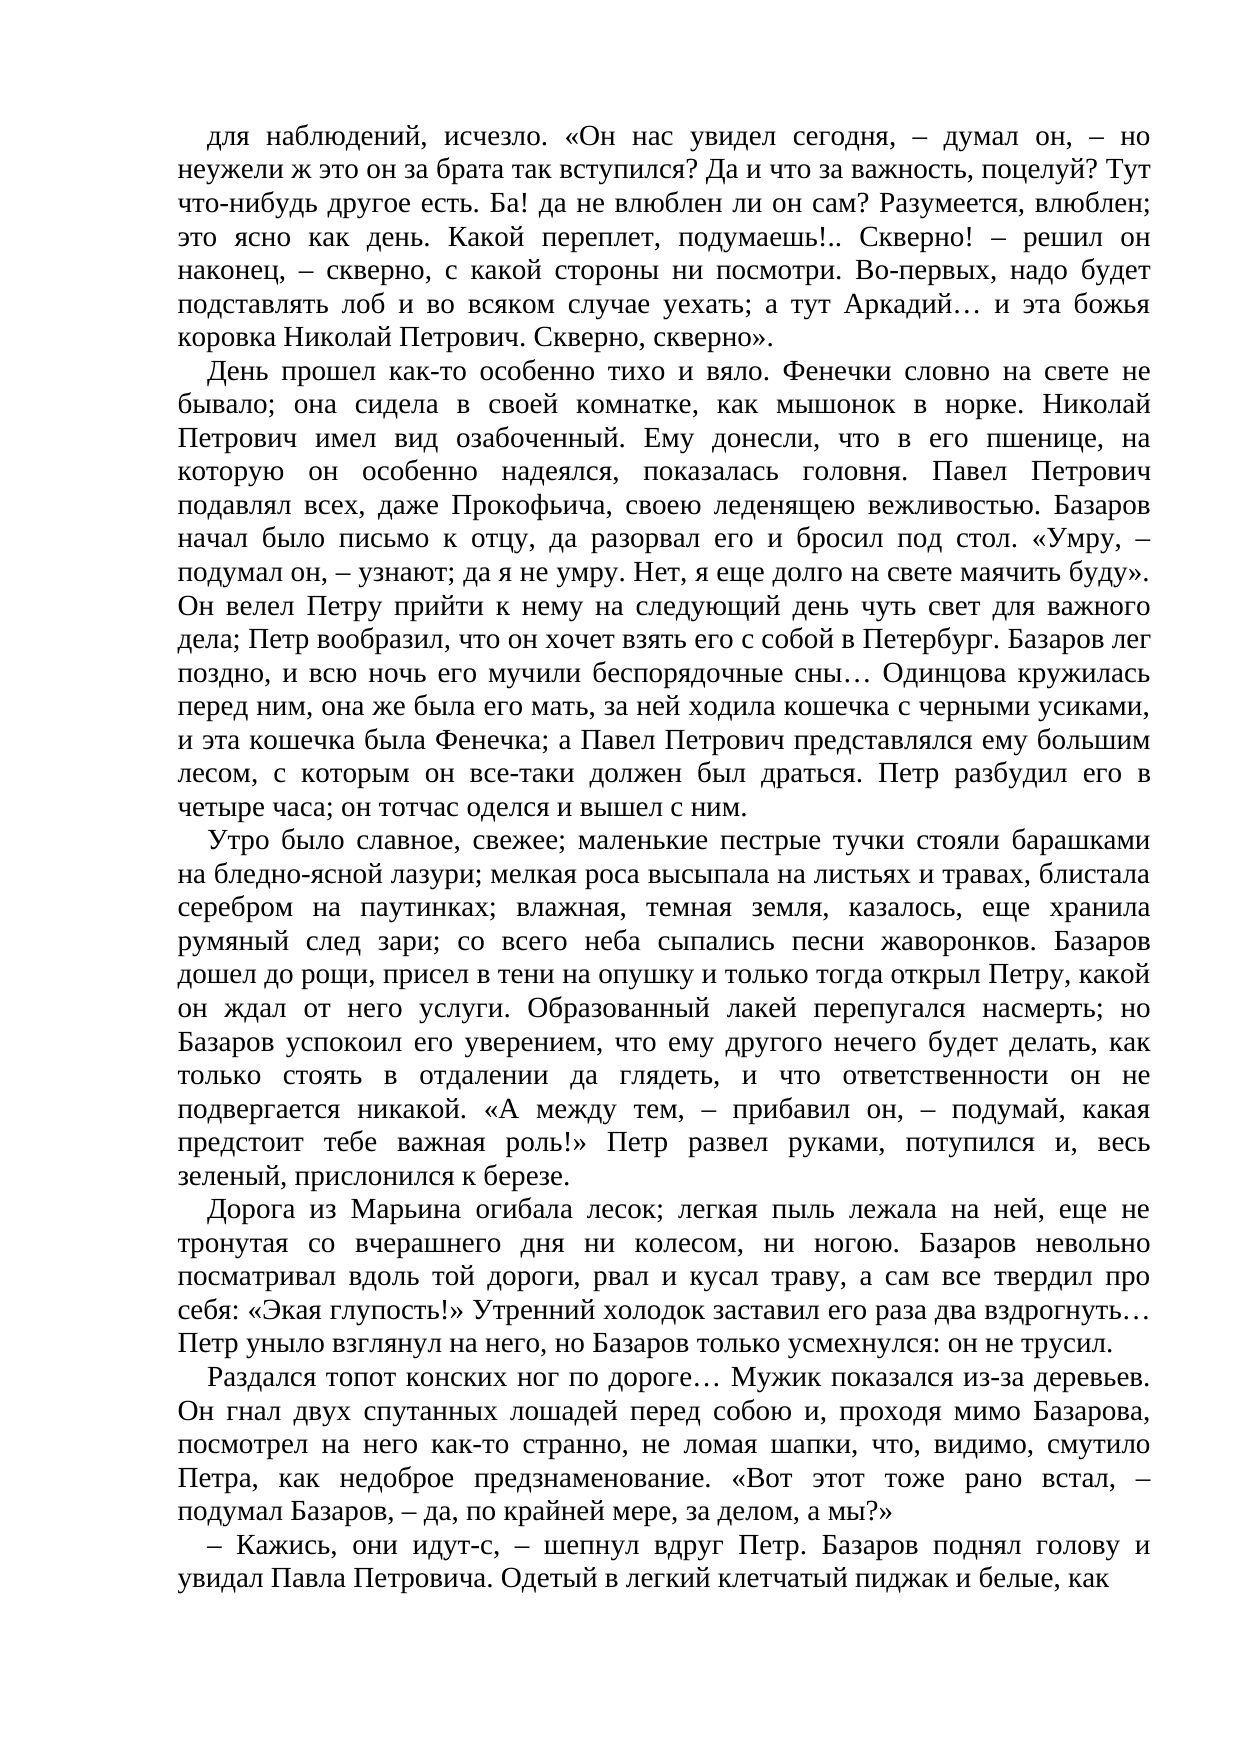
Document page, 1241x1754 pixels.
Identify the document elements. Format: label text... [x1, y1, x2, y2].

text – Кажись, они идут-с, – шепнул вдруг Петр. Базаров поднял голову и увидал Павла Петровича. Одетый в легкий клетчатый пиджак и белые, как [177, 1527, 1152, 1594]
text Дорога из Марьина огибала лесок; легкая пыль лежала на ней, еще не тронутая со вчерашнего дня ни колесом, ни ногою. Базаров невольно посматривал вдоль той дороги, рвал и кусал траву, а сам все твердил про себя: «Экая глупость!» Утренний холодок заставил его раза два вздрогнуть… Петр уныло взглянул на него, но Базаров только усмехнулся: он не трусил. [177, 1191, 1152, 1359]
text День прошел как-то особенно тихо и вяло. Фенечки словно на свете не бывало; она сидела в своей комнатке, как мышонок в норке. Николай Петрович имел вид озабоченный. Ему донесли, что в его пшенице, на которую он особенно надеялся, показалась головня. Павел Петрович подавлял всех, даже Прокофьича, своею леденящею вежливостью. Базаров начал было письмо к отцу, да разорвал его и бросил под стол. «Умру, – подумал он, – узнают; да я не умру. Нет, я еще долго на свете маячить буду». Он велел Петру прийти к нему на следующий день чуть свет для важного дела; Петр вообразил, что он хочет взять его с собой в Петербург. Базаров лег поздно, и всю ночь его мучили беспорядочные сны… Одинцова кружилась перед ним, она же была его мать, за ней ходила кошечка с черными усиками, и эта кошечка была Фенечка; а Павел Петрович представлялся ему большим лесом, с которым он все-таки должен был драться. Петр разбудил его в четыре часа; он тотчас оделся и вышел с ним. [177, 353, 1152, 822]
text Раздался топот конских ног по дороге… Мужик показался из-за деревьев. Он гнал двух спутанных лошадей перед собою и, проходя мимо Базарова, посмотрел на него как-то странно, не ломая шапки, что, видимо, смутило Петра, как недоброе предзнаменование. «Вот этот тоже рано встал, – подумал Базаров, – да, по крайней мере, за делом, а мы?» [177, 1359, 1152, 1527]
text для наблюдений, исчезло. «Он нас увидел сегодня, – думал он, – но неужели ж это он за брата так вступился? Да и что за важность, поцелуй? Тут что-нибудь другое есть. Ба! да не влюблен ли он сам? Разумеется, влюблен; это ясно как день. Какой переплет, подумаешь!.. Скверно! – решил он наконец, – скверно, с какой стороны ни посмотри. Во-первых, надо будет подставлять лоб и во всяком случае уехать; а тут Аркадий… и эта божья коровка Николай Петрович. Скверно, скверно». [177, 118, 1152, 353]
text Утро было славное, свежее; маленькие пестрые тучки стояли барашками на бледно-ясной лазури; мелкая роса высыпала на листьях и травах, блистала серебром на паутинках; влажная, темная земля, казалось, еще хранила румяный след зари; со всего неба сыпались песни жаворонков. Базаров дошел до рощи, присел в тени на опушку и только тогда открыл Петру, какой он ждал от него услуги. Образованный лакей перепугался насмерть; но Базаров успокоил его уверением, что ему другого нечего будет делать, как только стоять в отдалении да глядеть, и что ответственности он не подвергается никакой. «А между тем, – прибавил он, – подумай, какая предстоит тебе важная роль!» Петр развел руками, потупился и, весь зеленый, прислонился к березе. [177, 822, 1152, 1191]
